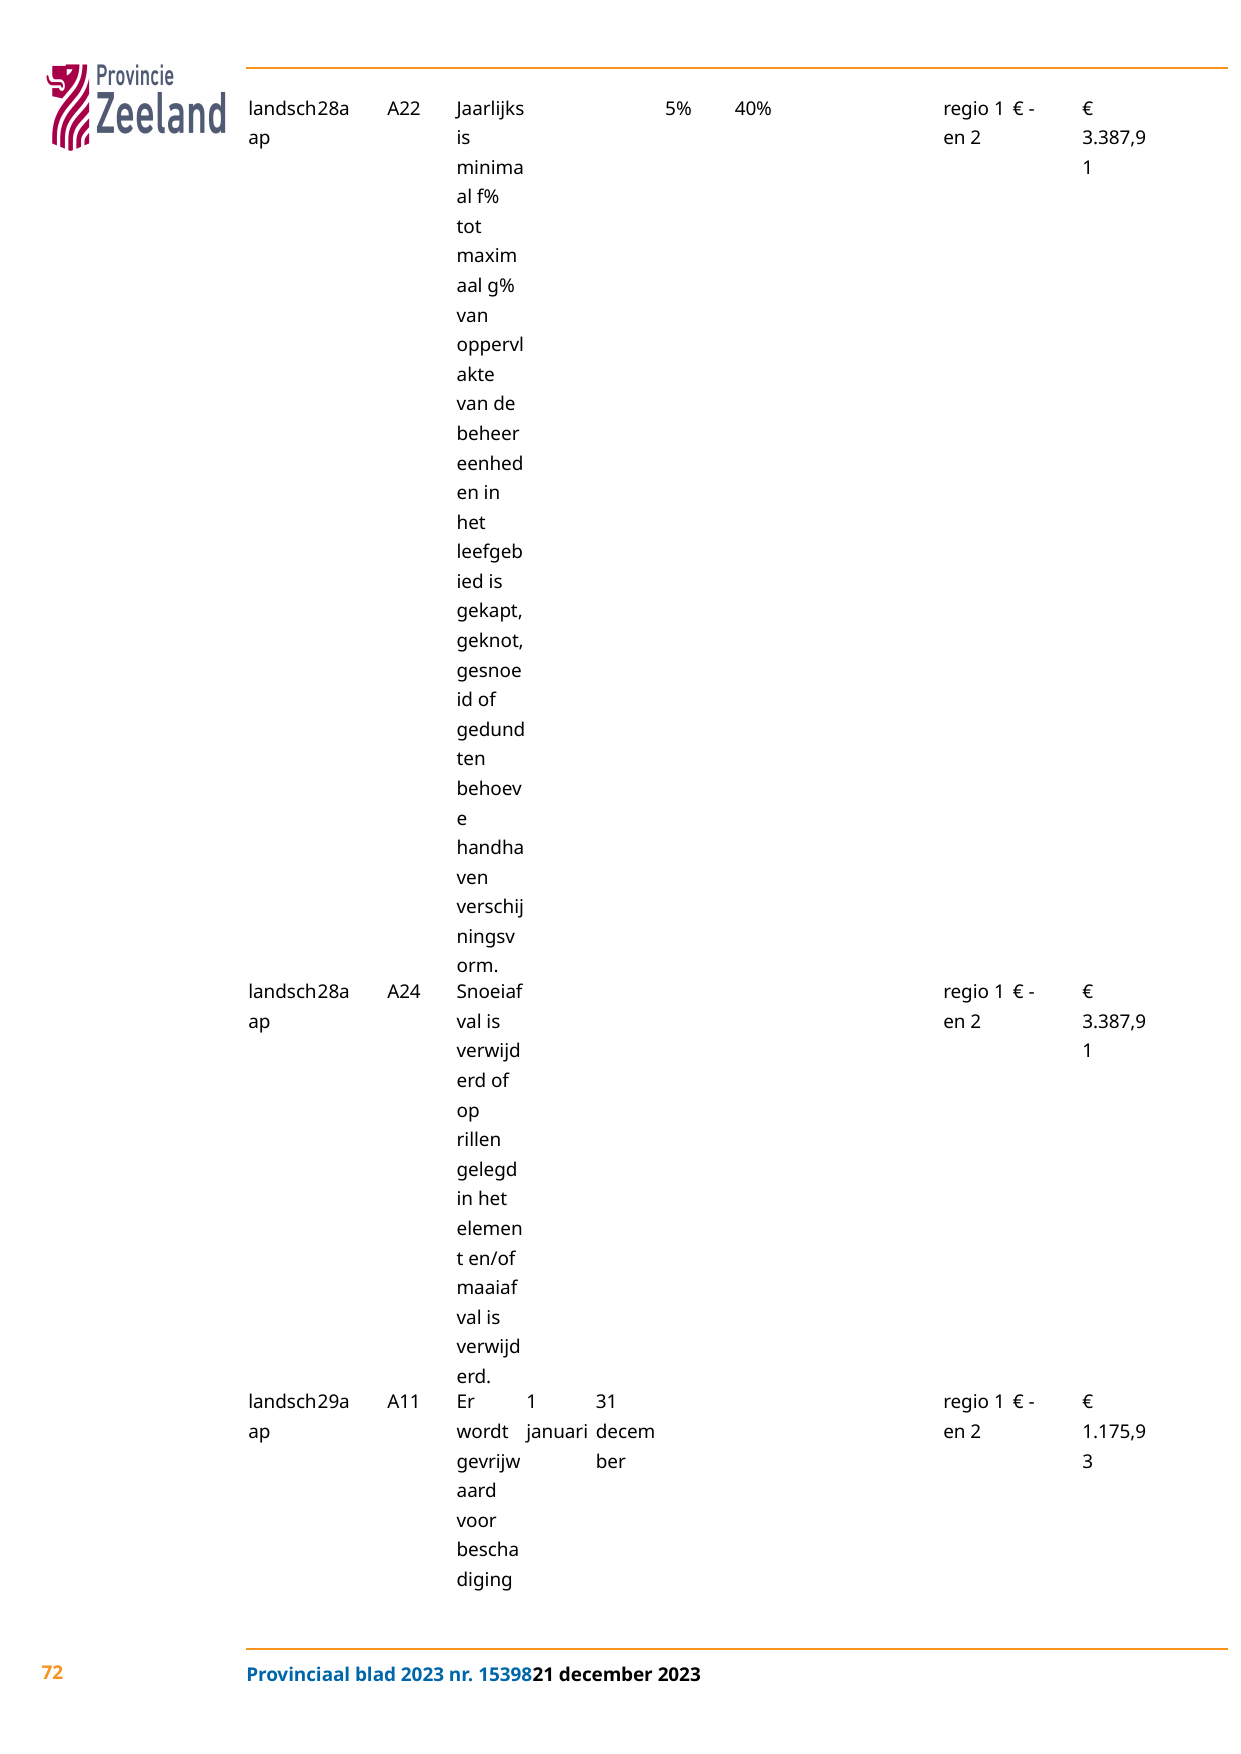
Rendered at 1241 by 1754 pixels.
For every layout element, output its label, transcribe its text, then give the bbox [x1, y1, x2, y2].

table_cell 5% [665, 95, 734, 978]
table_cell € - [1013, 95, 1082, 978]
table_cell Jaarlijks is minimaal f% tot maximaal g% van oppervlakte van de beheereenheden in het leefgebied is gekapt, geknot, gesnoeid of gedund ten behoeve handhaven verschijningsvorm. [456, 95, 526, 978]
table_cell 40% [735, 95, 804, 978]
table_cell Snoeiafval is verwijderd of op rillen gelegd in het element en/of maaiafval is verwijderd. [456, 979, 526, 1389]
table_cell [596, 979, 665, 1389]
table_cell 28a [318, 979, 387, 1389]
table_cell [526, 979, 596, 1389]
table_cell [804, 979, 873, 1389]
table_cell € - [1013, 979, 1082, 1389]
table_cell 1 januari [526, 1389, 596, 1592]
table_cell A24 [387, 979, 456, 1389]
table_cell [874, 979, 943, 1389]
table_cell 28a [318, 95, 387, 978]
table_cell Er wordt gevrijwaard voor beschadiging [456, 1389, 526, 1592]
table_cell 29a [318, 1389, 387, 1592]
table_cell [735, 1389, 804, 1592]
table_cell [596, 95, 665, 978]
table_cell landschap [248, 1389, 317, 1592]
table_cell [804, 1389, 873, 1592]
table_cell € - [1013, 1389, 1082, 1592]
table_cell landschap [248, 95, 317, 978]
table_cell A22 [387, 95, 456, 978]
table_cell € 1.175,93 [1082, 1389, 1152, 1592]
table_cell € 3.387,91 [1082, 979, 1152, 1389]
table_cell [804, 95, 873, 978]
table_cell [874, 1389, 943, 1592]
table_cell [874, 95, 943, 978]
table_cell landschap [248, 979, 317, 1389]
table_cell regio 1 en 2 [943, 979, 1013, 1389]
table_cell [526, 95, 596, 978]
picture [41, 47, 231, 172]
table_cell A11 [387, 1389, 456, 1592]
table_cell regio 1 en 2 [943, 95, 1013, 978]
table_cell € 3.387,91 [1082, 95, 1152, 978]
table_cell [665, 1389, 734, 1592]
table_cell [735, 979, 804, 1389]
table_cell 31 december [596, 1389, 665, 1592]
table_cell regio 1 en 2 [943, 1389, 1013, 1592]
table_cell [665, 979, 734, 1389]
